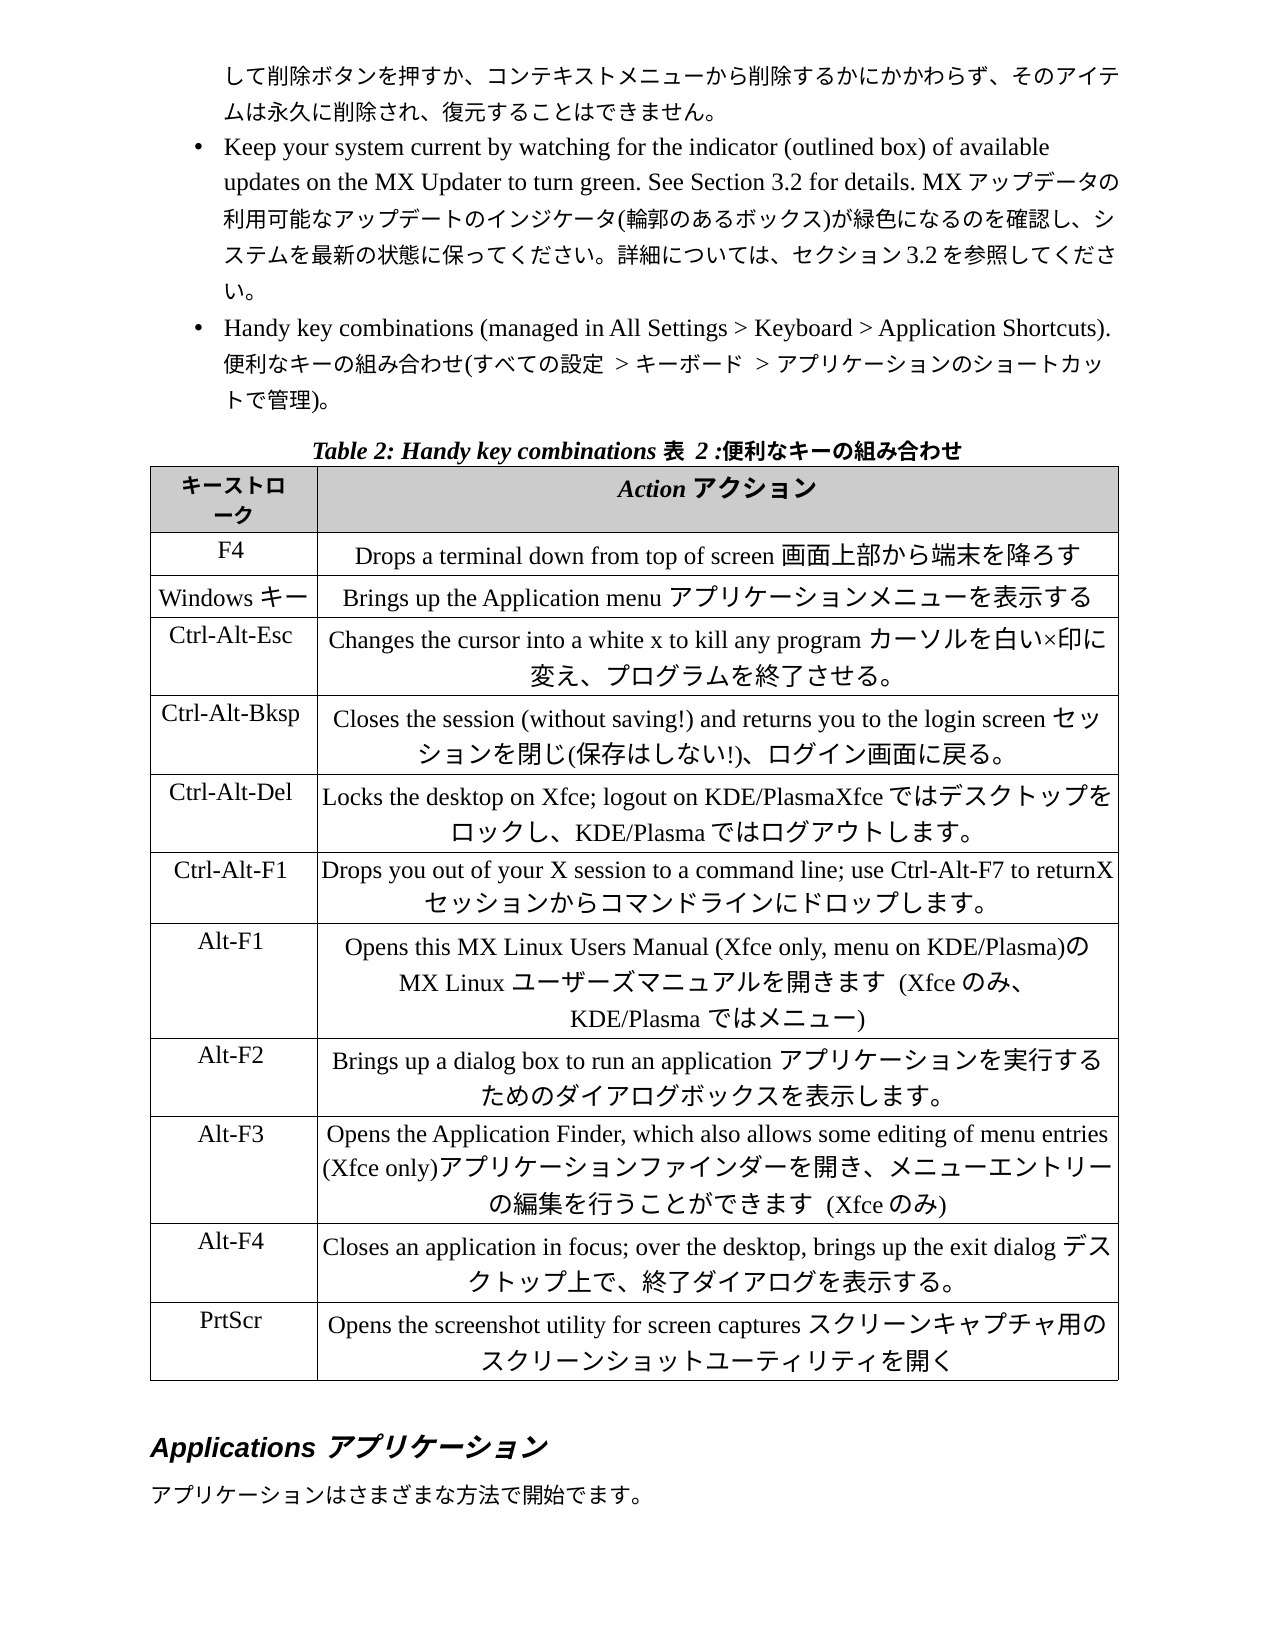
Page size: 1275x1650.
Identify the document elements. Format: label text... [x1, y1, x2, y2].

subtitle Applications アプリケーション [150, 1426, 1125, 1466]
table_cell Changes the cursor into a white x to kill any program カーソルを白い×印に変え、プログラムを終了させる。 [318, 618, 1118, 695]
table_cell PrtScr [151, 1303, 317, 1380]
table_cell F4 [151, 533, 317, 574]
table_cell Brings up the Application menu アプリケーションメニューを表示する [318, 576, 1118, 617]
table_cell Drops a terminal down from top of screen 画面上部から端末を降ろす [318, 533, 1118, 574]
table_cell Opens the Application Finder, which also allows some editing of menu entries (Xfce only)アプリケーションファインダーを開き、メニューエントリーの編集を行うことができます (Xfceのみ) [318, 1117, 1118, 1223]
table_cell Drops you out of your X session to a command line; use Ctrl-Alt-F7 to returnXセッションからコマンドラインにドロップします。 [318, 853, 1118, 923]
list して削除ボタンを押すか、コンテキストメニューから削除するかにかかわらず、そのアイテムは永久に削除され、復元することはできません。 [194, 59, 1125, 127]
table_header Action アクション [318, 467, 1118, 532]
table_cell Ctrl-Alt-Esc [151, 618, 317, 695]
table_cell Alt-F2 [151, 1039, 317, 1116]
table_header キーストロ ーク [151, 467, 317, 532]
text アプリケーションはさまざまな方法で開始でます。 [150, 1478, 1125, 1510]
table_cell Alt-F4 [151, 1224, 317, 1302]
table_cell Brings up a dialog box to run an application アプリケーションを実行するためのダイアログボックスを表示します。 [318, 1039, 1118, 1116]
table_cell Opens the screenshot utility for screen captures スクリーンキャプチャ用のスクリーンショットユーティリティを開く [318, 1303, 1118, 1380]
table_cell Ctrl-Alt-Bksp [151, 696, 317, 773]
table_cell Alt-F3 [151, 1117, 317, 1223]
table_cell Locks the desktop on Xfce; logout on KDE/PlasmaXfceではデスクトップをロックし、KDE/Plasmaではログアウトします。 [318, 775, 1118, 852]
table_cell Ctrl-Alt-F1 [151, 853, 317, 923]
table_cell Alt-F1 [151, 924, 317, 1038]
list Keep your system current by watching for the indicator (outlined box) of available updates on the MX Updater to turn green. See Section 3.2 for details. MXアップデータの利用可能なアップデートのインジケータ(輪郭のあるボックス)が緑色になるのを確認し、システムを最新の状態に保ってください。詳細については、セクション3.2を参照してください。 [194, 132, 1125, 306]
table_cell Windows キー [151, 576, 317, 617]
subtitle Table 2: Handy key combinations 表 2 :便利なキーの組み合わせ [150, 434, 1125, 466]
table_cell Closes the session (without saving!) and returns you to the login screen セッションを閉じ(保存はしない!)、ログイン画面に戻る。 [318, 696, 1118, 773]
table_cell Ctrl-Alt-Del [151, 775, 317, 852]
table_cell Closes an application in focus; over the desktop, brings up the exit dialog デスクトップ上で、終了ダイアログを表示する。 [318, 1224, 1118, 1302]
list Handy key combinations (managed in All Settings > Keyboard > Application Shortcuts). 便利なキーの組み合わせ(すべての設定 > キーボード > アプリケーションのショートカットで管理)。 [194, 311, 1125, 415]
table_cell Opens this MX Linux Users Manual (Xfce only, menu on KDE/Plasma)の MX Linux ユーザーズマニュアルを開きます (Xfce のみ、 KDE/Plasma ではメニュー) [318, 924, 1118, 1038]
